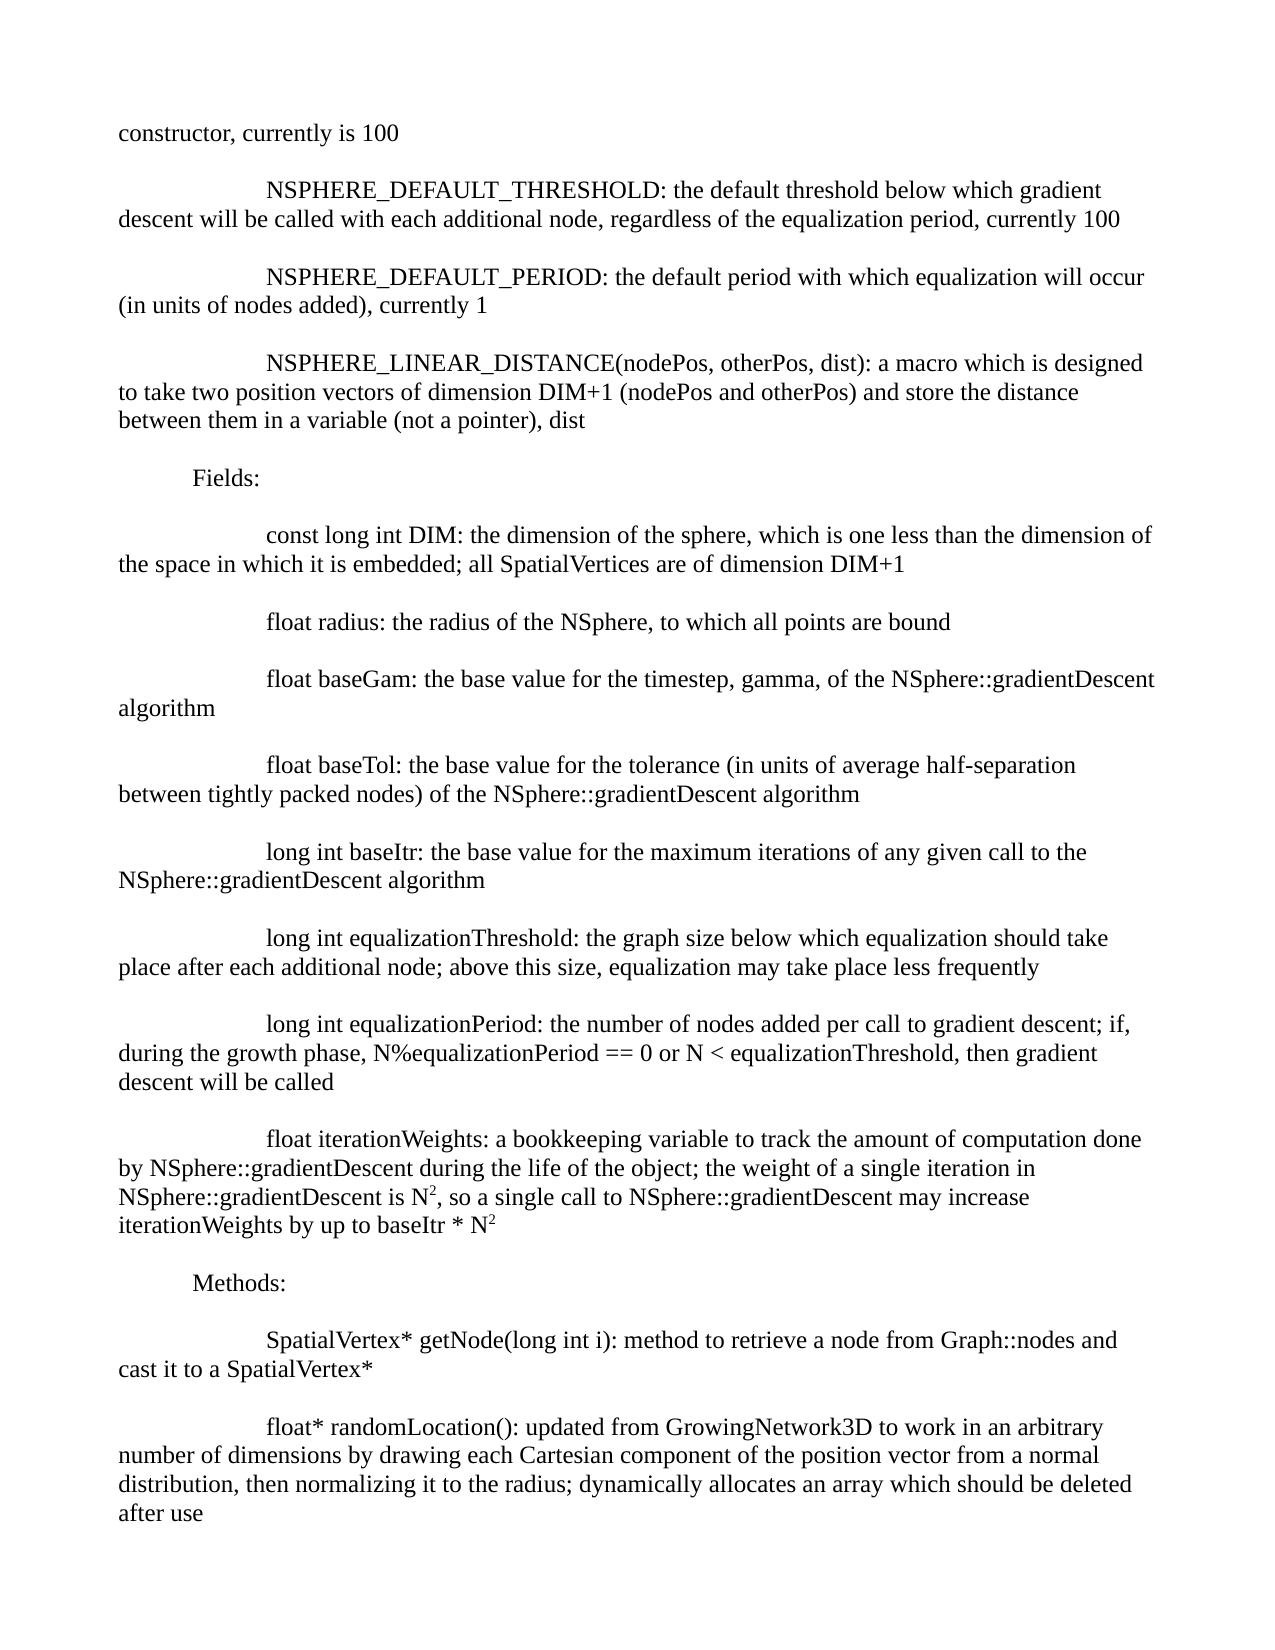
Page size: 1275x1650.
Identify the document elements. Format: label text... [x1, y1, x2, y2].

text float* randomLocation(): updated from GrowingNetwork3D to work in an arbitrary number of dimensions by drawing each Cartesian component of the position vector from a normal distribution, then normalizing it to the radius; dynamically allocates an array which should be deleted after use [118, 1412, 1157, 1527]
text float baseGam: the base value for the timestep, gamma, of the NSphere::gradientDescent algorithm [118, 664, 1157, 722]
text long int equalizationThreshold: the graph size below which equalization should take place after each additional node; above this size, equalization may take place less frequently [118, 923, 1157, 981]
text long int baseItr: the base value for the maximum iterations of any given call to the NSphere::gradientDescent algorithm [118, 837, 1157, 894]
text float radius: the radius of the NSphere, to which all points are bound [118, 607, 1157, 636]
text const long int DIM: the dimension of the sphere, which is one less than the dimension of the space in which it is embedded; all SpatialVertices are of dimension DIM+1 [118, 521, 1157, 578]
text SpatialVertex* getNode(long int i): method to retrieve a node from Graph::nodes and cast it to a SpatialVertex* [118, 1326, 1157, 1383]
text float iterationWeights: a bookkeeping variable to track the amount of computation done by NSphere::gradientDescent during the life of the object; the weight of a single iteration in NSphere::gradientDescent is N2, so a single call to NSphere::gradientDescent may increase iterationWeights by up to baseItr * N2 [118, 1124, 1157, 1239]
text NSPHERE_DEFAULT_PERIOD: the default period with which equalization will occur (in units of nodes added), currently 1 [118, 262, 1157, 319]
text float baseTol: the base value for the tolerance (in units of average half-separation between tightly packed nodes) of the NSphere::gradientDescent algorithm [118, 751, 1157, 808]
text Fields: [118, 463, 1157, 492]
text NSPHERE_DEFAULT_THRESHOLD: the default threshold below which gradient descent will be called with each additional node, regardless of the equalization period, currently 100 [118, 176, 1157, 233]
text Methods: [118, 1268, 1157, 1297]
text NSPHERE_LINEAR_DISTANCE(nodePos, otherPos, dist): a macro which is designed to take two position vectors of dimension DIM+1 (nodePos and otherPos) and store the distance between them in a variable (not a pointer), dist [118, 348, 1157, 434]
text long int equalizationPeriod: the number of nodes added per call to gradient descent; if, during the growth phase, N%equalizationPeriod == 0 or N < equalizationThreshold, then gradient descent will be called [118, 1009, 1157, 1096]
text constructor, currently is 100 [118, 118, 1157, 147]
